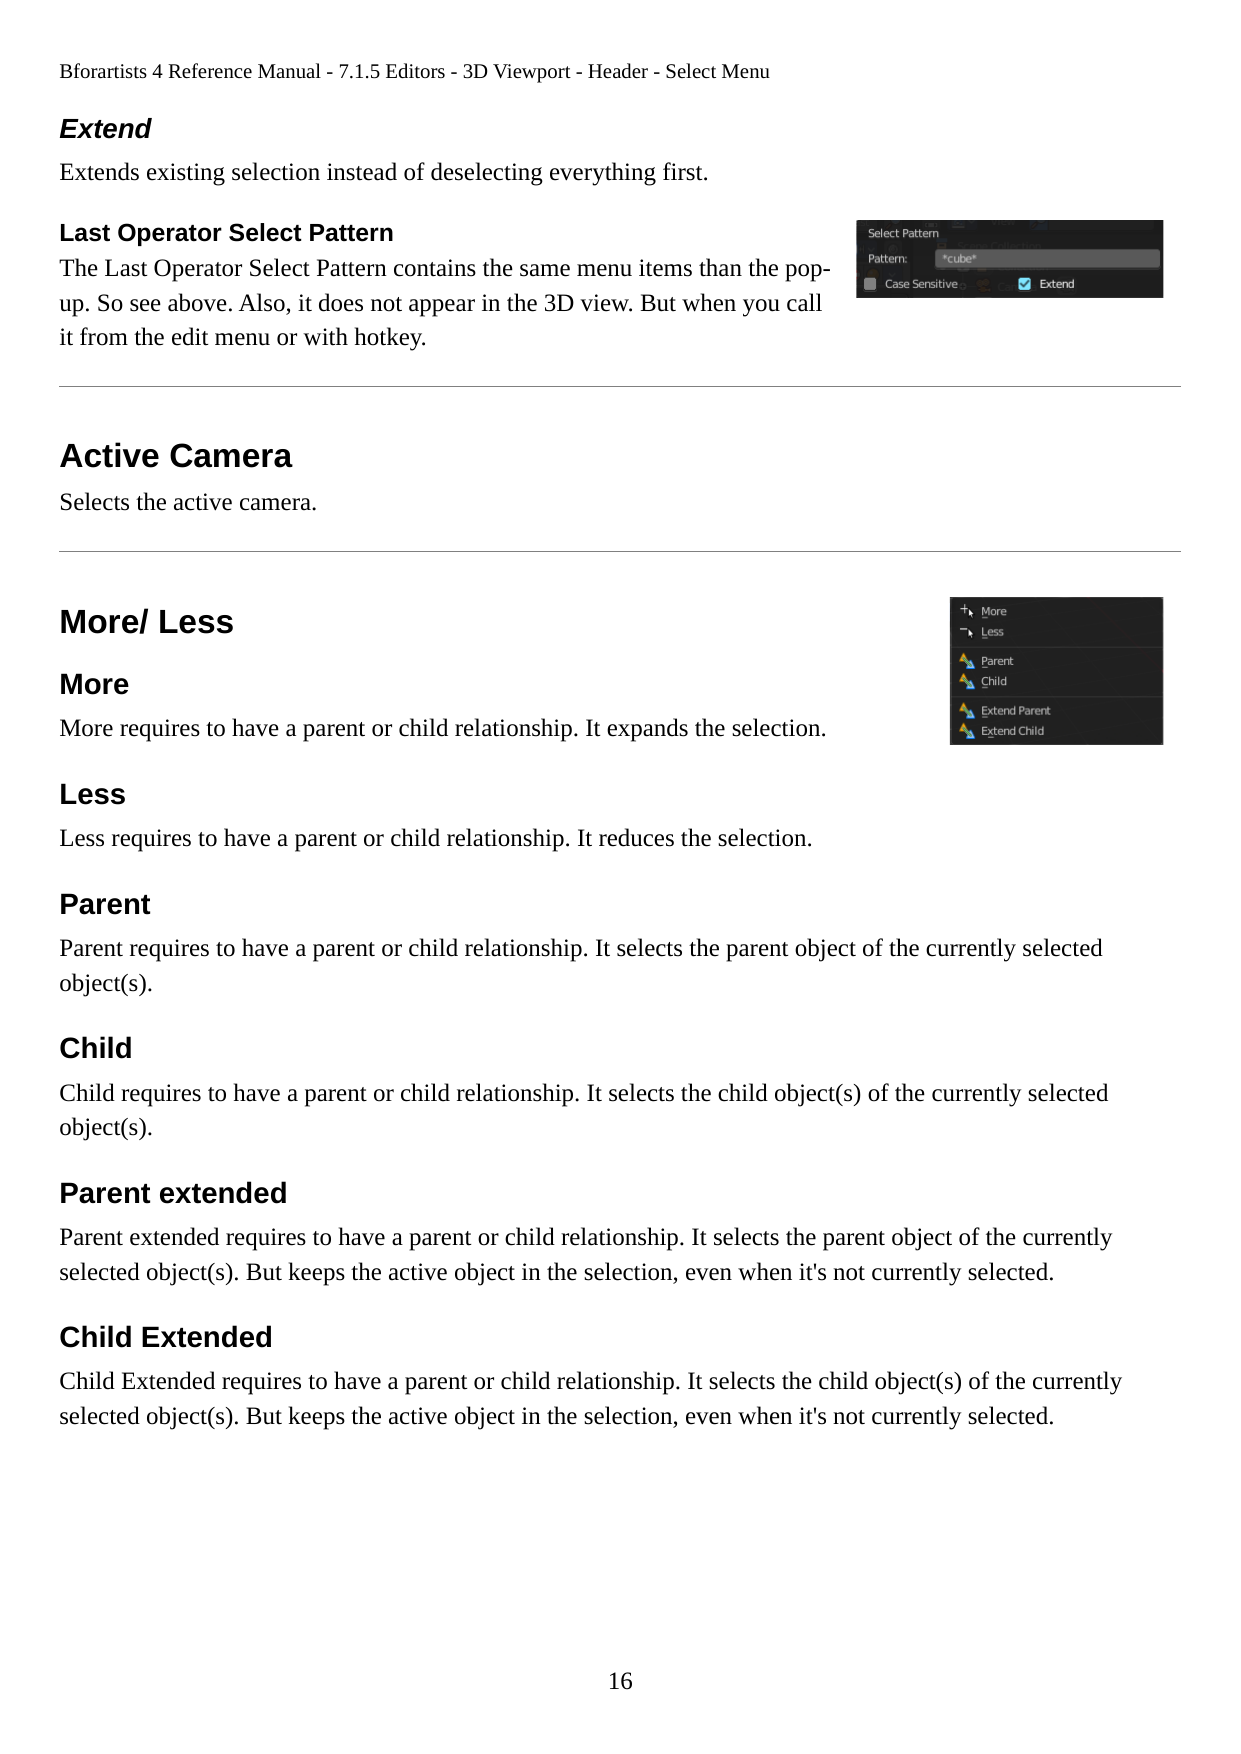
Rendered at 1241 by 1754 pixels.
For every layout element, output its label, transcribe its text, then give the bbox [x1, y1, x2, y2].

subtitle Child [59, 1031, 1181, 1065]
subtitle [1164, 667, 1181, 701]
text Less requires to have a parent or child relationship. It reduces the selection. [59, 823, 1181, 852]
subtitle More/ Less [59, 602, 949, 640]
text The Last Operator Select Pattern contains the same menu items than the pop-up. So see above. Also, it does not appear in the 3D view. But when you call it from the edit menu or with hotkey. [59, 253, 1181, 351]
subtitle Parent [59, 887, 1181, 921]
subtitle Less [59, 777, 1181, 811]
picture [856, 220, 1164, 298]
text Selects the active camera. [59, 487, 1181, 516]
subtitle Child Extended [59, 1320, 1181, 1354]
text More requires to have a parent or child relationship. It expands the selection. [59, 713, 949, 742]
text Parent requires to have a parent or child relationship. It selects the parent object of the currently selected object(s). [59, 933, 1181, 997]
subtitle More [59, 667, 949, 701]
text Child Extended requires to have a parent or child relationship. It selects the child object(s) of the currently selected object(s). But keeps the active object in the selection, even when it's not currently selected. [59, 1366, 1181, 1430]
text Child requires to have a parent or child relationship. It selects the child object(s) of the currently selected object(s). [59, 1078, 1181, 1141]
picture [949, 597, 1164, 745]
subtitle Last Operator Select Pattern [59, 218, 1181, 247]
text Parent extended requires to have a parent or child relationship. It selects the parent object of the currently selected object(s). But keeps the active object in the selection, even when it's not currently selected. [59, 1222, 1181, 1285]
text Extends existing selection instead of deselecting everything first. [59, 157, 1181, 186]
subtitle Extend [59, 113, 1181, 144]
subtitle Active Camera [59, 436, 1181, 475]
subtitle Parent extended [59, 1176, 1181, 1209]
subtitle [1164, 602, 1181, 640]
